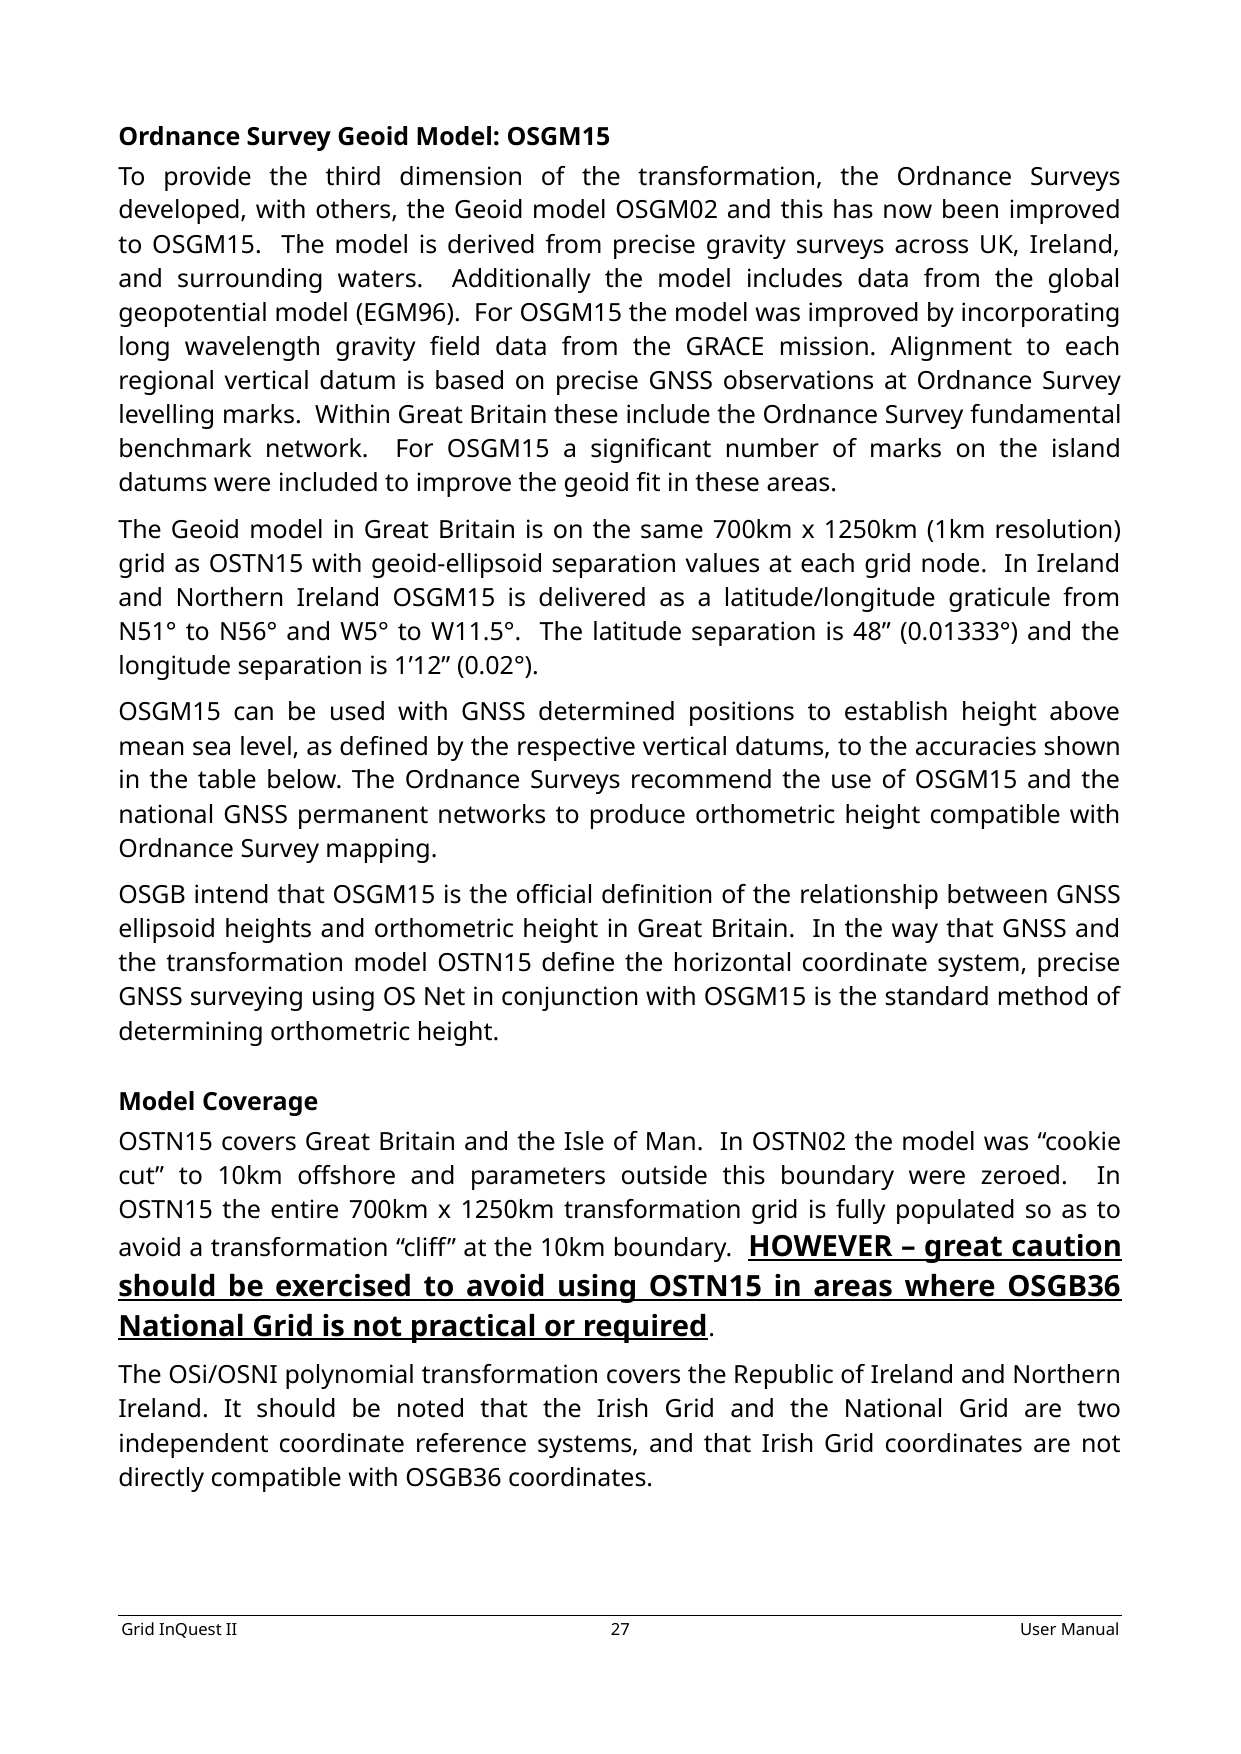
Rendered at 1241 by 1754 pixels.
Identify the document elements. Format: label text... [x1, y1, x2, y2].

text National Grid is not practical or required. [118, 1301, 1122, 1344]
text The Geoid model in Great Britain is on the same 700km x 1250km (1km resolution) grid as OSTN15 with geoid-ellipsoid separation values at each grid node. In Ireland and Northern Ireland OSGM15 is delivered as a latitude/longitude graticule from N51° to N56° and W5° to W11.5°. The latitude separation is 48” (0.01333°) and the longitude separation is 1’12” (0.02°). [118, 511, 1122, 682]
text OSGM15 can be used with GNSS determined positions to establish height above mean sea level, as defined by the respective vertical datums, to the accuracies shown in the table below. The Ordnance Surveys recommend the use of OSGM15 and the national GNSS permanent networks to produce orthometric height compatible with Ordnance Survey mapping. [118, 694, 1122, 864]
subtitle Model Coverage [118, 1083, 1122, 1117]
text OSGB intend that OSGM15 is the official definition of the relationship between GNSS ellipsoid heights and orthometric height in Great Britain. In the way that GNSS and the transformation model OSTN15 define the horizontal coordinate system, precise GNSS surveying using OS Net in conjunction with OSGM15 is the standard method of determining orthometric height. [118, 877, 1122, 1047]
subtitle Ordnance Survey Geoid Model: OSGM15 [118, 118, 1122, 152]
text The OSi/OSNI polynomial transformation covers the Republic of Ireland and Northern Ireland. It should be noted that the Irish Grid and the National Grid are two independent coordinate reference systems, and that Irish Grid coordinates are not directly compatible with OSGB36 coordinates. [118, 1357, 1122, 1493]
text OSTN15 covers Great Britain and the Isle of Man. In OSTN02 the model was “cookie cut” to 10km offshore and parameters outside this boundary were zeroed. In OSTN15 the entire 700km x 1250km transformation grid is fully populated so as to avoid a transformation “cliff” at the 10km boundary. HOWEVER – great caution should be exercised to avoid using OSTN15 in areas where OSGB36 [118, 1123, 1122, 1299]
text To provide the third dimension of the transformation, the Ordnance Surveys developed, with others, the Geoid model OSGM02 and this has now been improved to OSGM15. The model is derived from precise gravity surveys across UK, Ireland, and surrounding waters. Additionally the model includes data from the global geopotential model (EGM96). For OSGM15 the model was improved by incorporating long wavelength gravity field data from the GRACE mission. Alignment to each regional vertical datum is based on precise GNSS observations at Ordnance Survey levelling marks. Within Great Britain these include the Ordnance Survey fundamental benchmark network. For OSGM15 a significant number of marks on the island datums were included to improve the geoid fit in these areas. [118, 158, 1122, 499]
